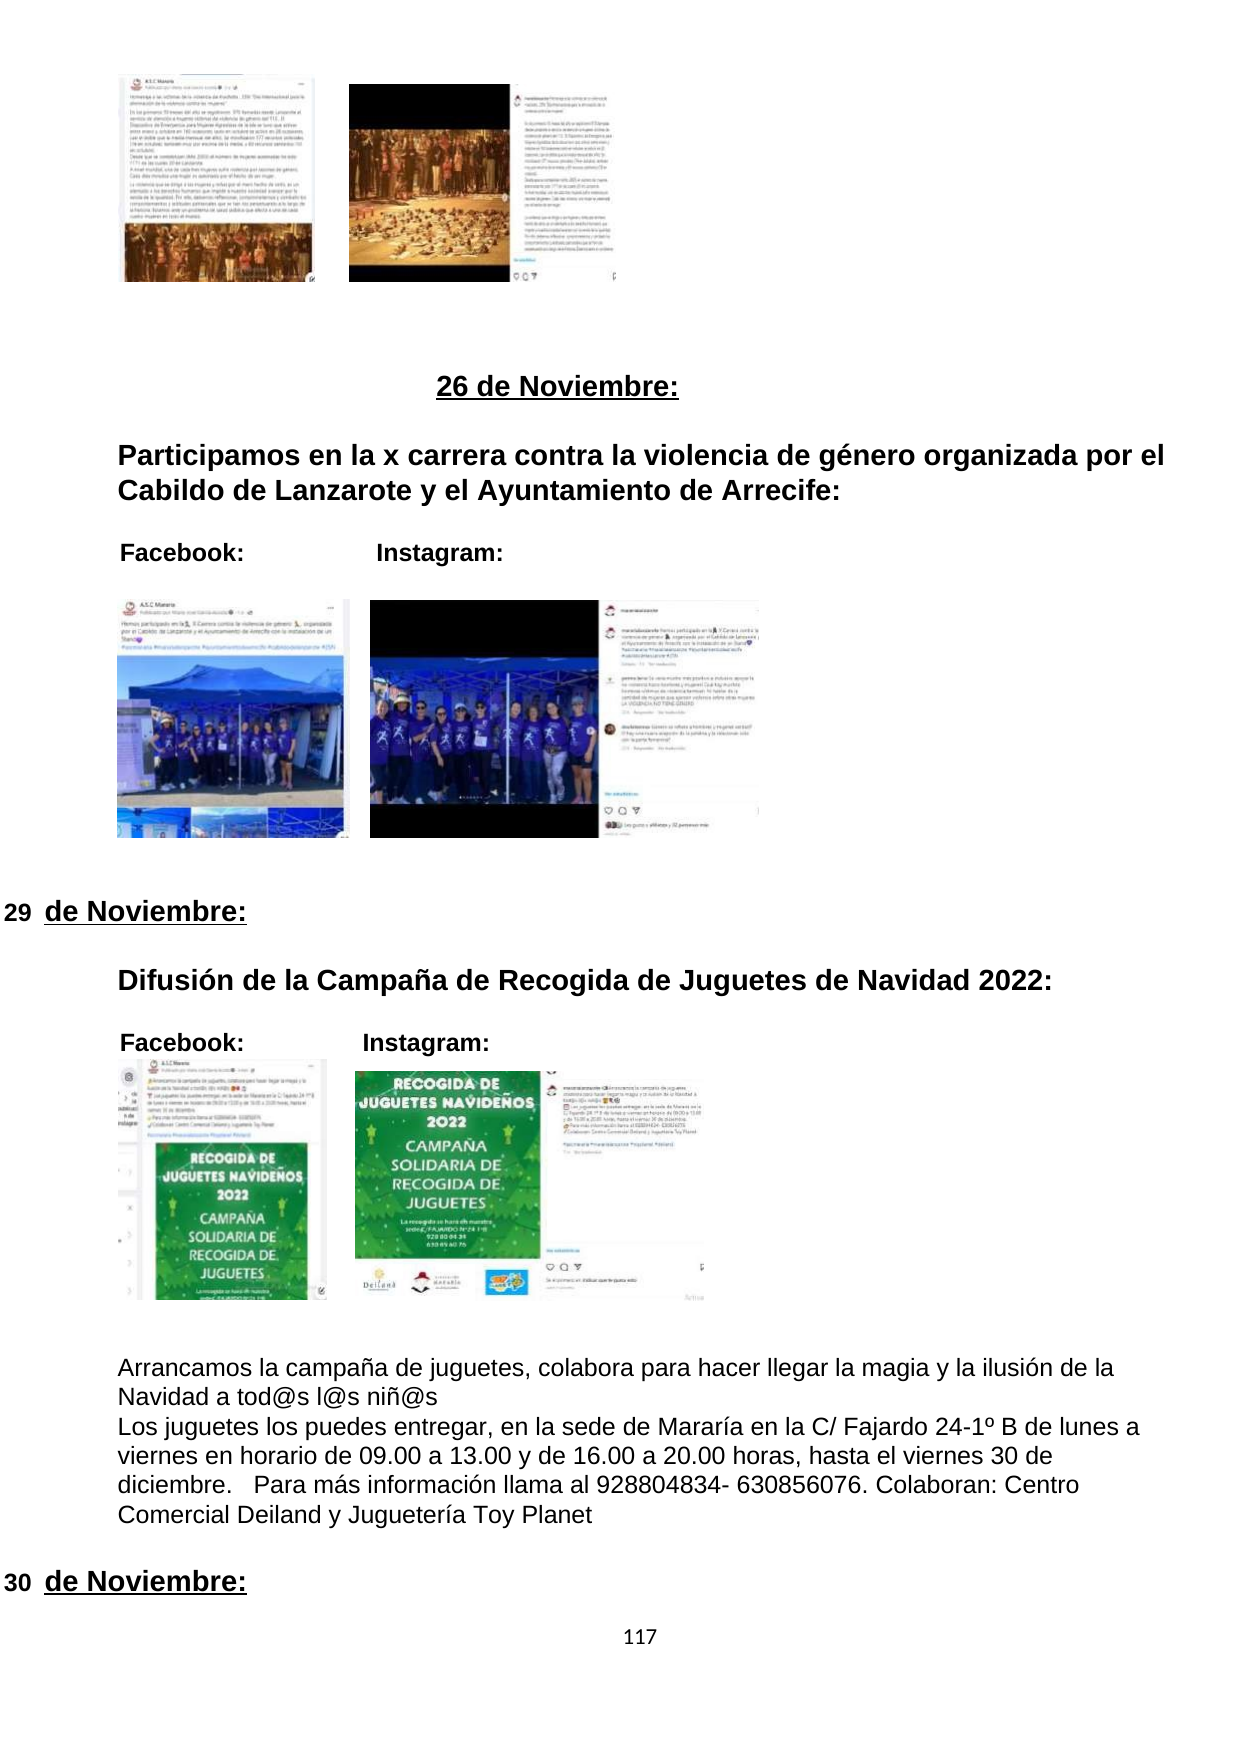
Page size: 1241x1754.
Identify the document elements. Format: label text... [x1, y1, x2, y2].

text Participamos en la x carrera contra la violencia de género organizada por el Cabildo de Lanzarote y el Ayuntamiento de Arrecife: [117, 438, 1167, 506]
list de Noviembre: [4, 894, 1079, 928]
text 26 de Noviembre: [116, 369, 1079, 403]
text Facebook: Instagram: [119, 538, 1192, 566]
text Difusión de la Campaña de Recogida de Juguetes de Navidad 2022: [117, 963, 1167, 997]
text Los juguetes los puedes entregar, en la sede de Mararía en la C/ Fajardo 24-1º B de lunes a viernes en horario de 09.00 a 13.00 y de 16.00 a 20.00 horas, hasta el viernes 30 de diciembre. Para más información llama al 928804834- 630856076. Colaboran: Centro Comercial Deiland y Juguetería Toy Planet [117, 1412, 1167, 1528]
text Arrancamos la campaña de juguetes, colabora para hacer llegar la magia y la ilusión de la Navidad a tod@s l@s niñ@s [117, 1353, 1167, 1411]
text Facebook: Instagram: [119, 1028, 1192, 1057]
list de Noviembre: [4, 1564, 1079, 1598]
